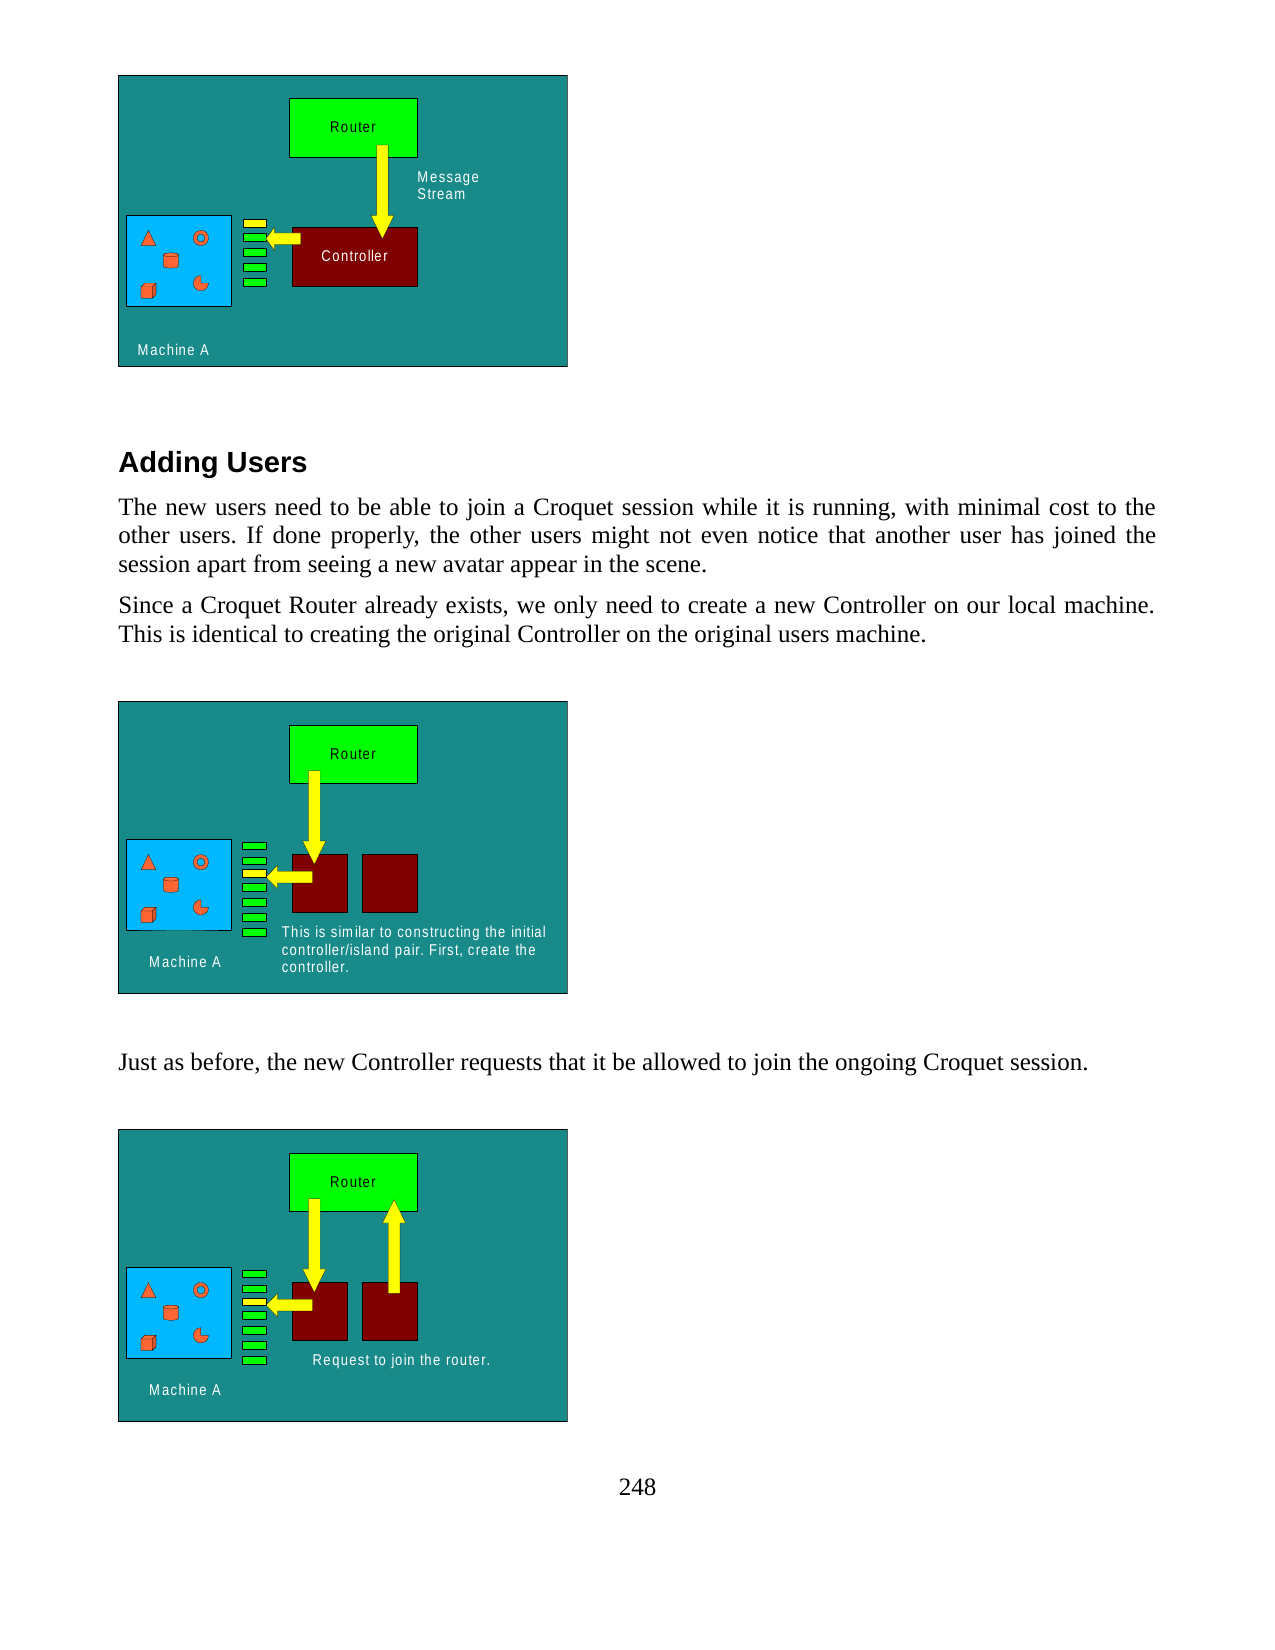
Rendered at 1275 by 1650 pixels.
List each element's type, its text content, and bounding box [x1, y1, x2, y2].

text Since a Croquet Router already exists, we only need to create a new Controller on our local machine. This is identical to creating the original Controller on the original users machine. [118, 590, 1157, 648]
subtitle Adding Users [118, 446, 1157, 479]
text Just as before, the new Controller requests that it be allowed to join the ongoing Croquet session. [118, 1047, 1157, 1076]
text The new users need to be able to join a Croquet session while it is running, with minimal cost to the other users. If done properly, the other users might not even notice that another user has joined the session apart from seeing a new avatar appear in the scene. [118, 492, 1157, 578]
